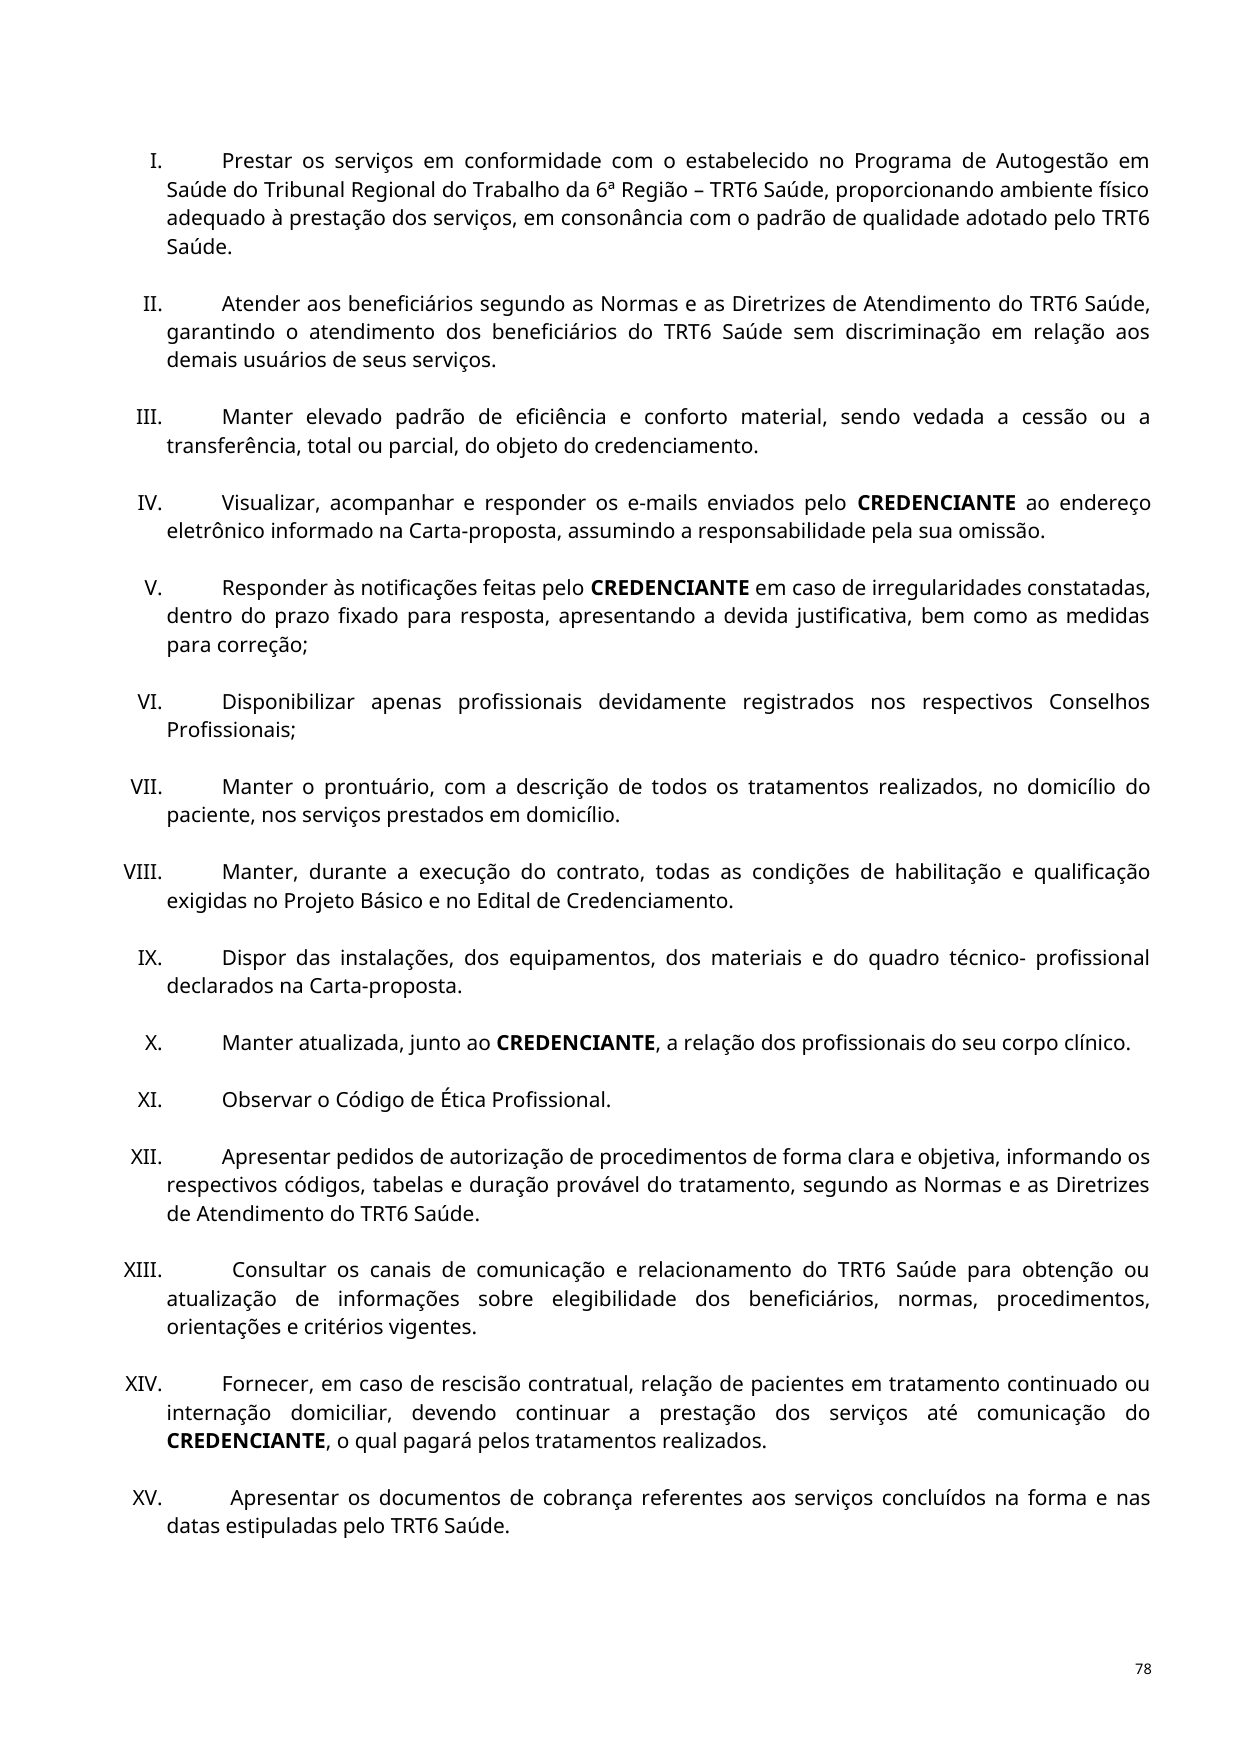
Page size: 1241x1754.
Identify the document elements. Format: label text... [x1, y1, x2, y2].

list Atender aos beneficiários segundo as Normas e as Diretrizes de Atendimento do TRT6 Saúde, garantindo o atendimento dos beneficiários do TRT6 Saúde sem discriminação em relação aos demais usuários de seus serviços. [162, 289, 1152, 374]
list Apresentar os documentos de cobrança referentes aos serviços concluídos na forma e nas datas estipuladas pelo TRT6 Saúde. [162, 1483, 1152, 1540]
list Responder às notificações feitas pelo CREDENCIANTE em caso de irregularidades constatadas, dentro do prazo fixado para resposta, apresentando a devida justificativa, bem como as medidas para correção; [162, 573, 1152, 658]
list Dispor das instalações, dos equipamentos, dos materiais e do quadro técnico- profissional declarados na Carta-proposta. [162, 943, 1152, 1000]
list Fornecer, em caso de rescisão contratual, relação de pacientes em tratamento continuado ou internação domiciliar, devendo continuar a prestação dos serviços até comunicação do CREDENCIANTE, o qual pagará pelos tratamentos realizados. [162, 1369, 1152, 1455]
list Manter o prontuário, com a descrição de todos os tratamentos realizados, no domicílio do paciente, nos serviços prestados em domicílio. [162, 772, 1152, 829]
list Consultar os canais de comunicação e relacionamento do TRT6 Saúde para obtenção ou atualização de informações sobre elegibilidade dos beneficiários, normas, procedimentos, orientações e critérios vigentes. [162, 1256, 1152, 1341]
list Manter atualizada, junto ao CREDENCIANTE, a relação dos profissionais do seu corpo clínico. [162, 1028, 1152, 1057]
list Disponibilizar apenas profissionais devidamente registrados nos respectivos Conselhos Profissionais; [162, 687, 1152, 744]
list Visualizar, acompanhar e responder os e-mails enviados pelo CREDENCIANTE ao endereço eletrônico informado na Carta-proposta, assumindo a responsabilidade pela sua omissão. [162, 488, 1152, 545]
list Observar o Código de Ética Profissional. [162, 1085, 1152, 1113]
list Apresentar pedidos de autorização de procedimentos de forma clara e objetiva, informando os respectivos códigos, tabelas e duração provável do tratamento, segundo as Normas e as Diretrizes de Atendimento do TRT6 Saúde. [162, 1142, 1152, 1227]
list Manter, durante a execução do contrato, todas as condições de habilitação e qualificação exigidas no Projeto Básico e no Edital de Credenciamento. [162, 857, 1152, 914]
list Manter elevado padrão de eficiência e conforto material, sendo vedada a cessão ou a transferência, total ou parcial, do objeto do credenciamento. [162, 402, 1152, 459]
list Prestar os serviços em conformidade com o estabelecido no Programa de Autogestão em Saúde do Tribunal Regional do Trabalho da 6ª Região – TRT6 Saúde, proporcionando ambiente físico adequado à prestação dos serviços, em consonância com o padrão de qualidade adotado pelo TRT6 Saúde. [162, 147, 1152, 260]
